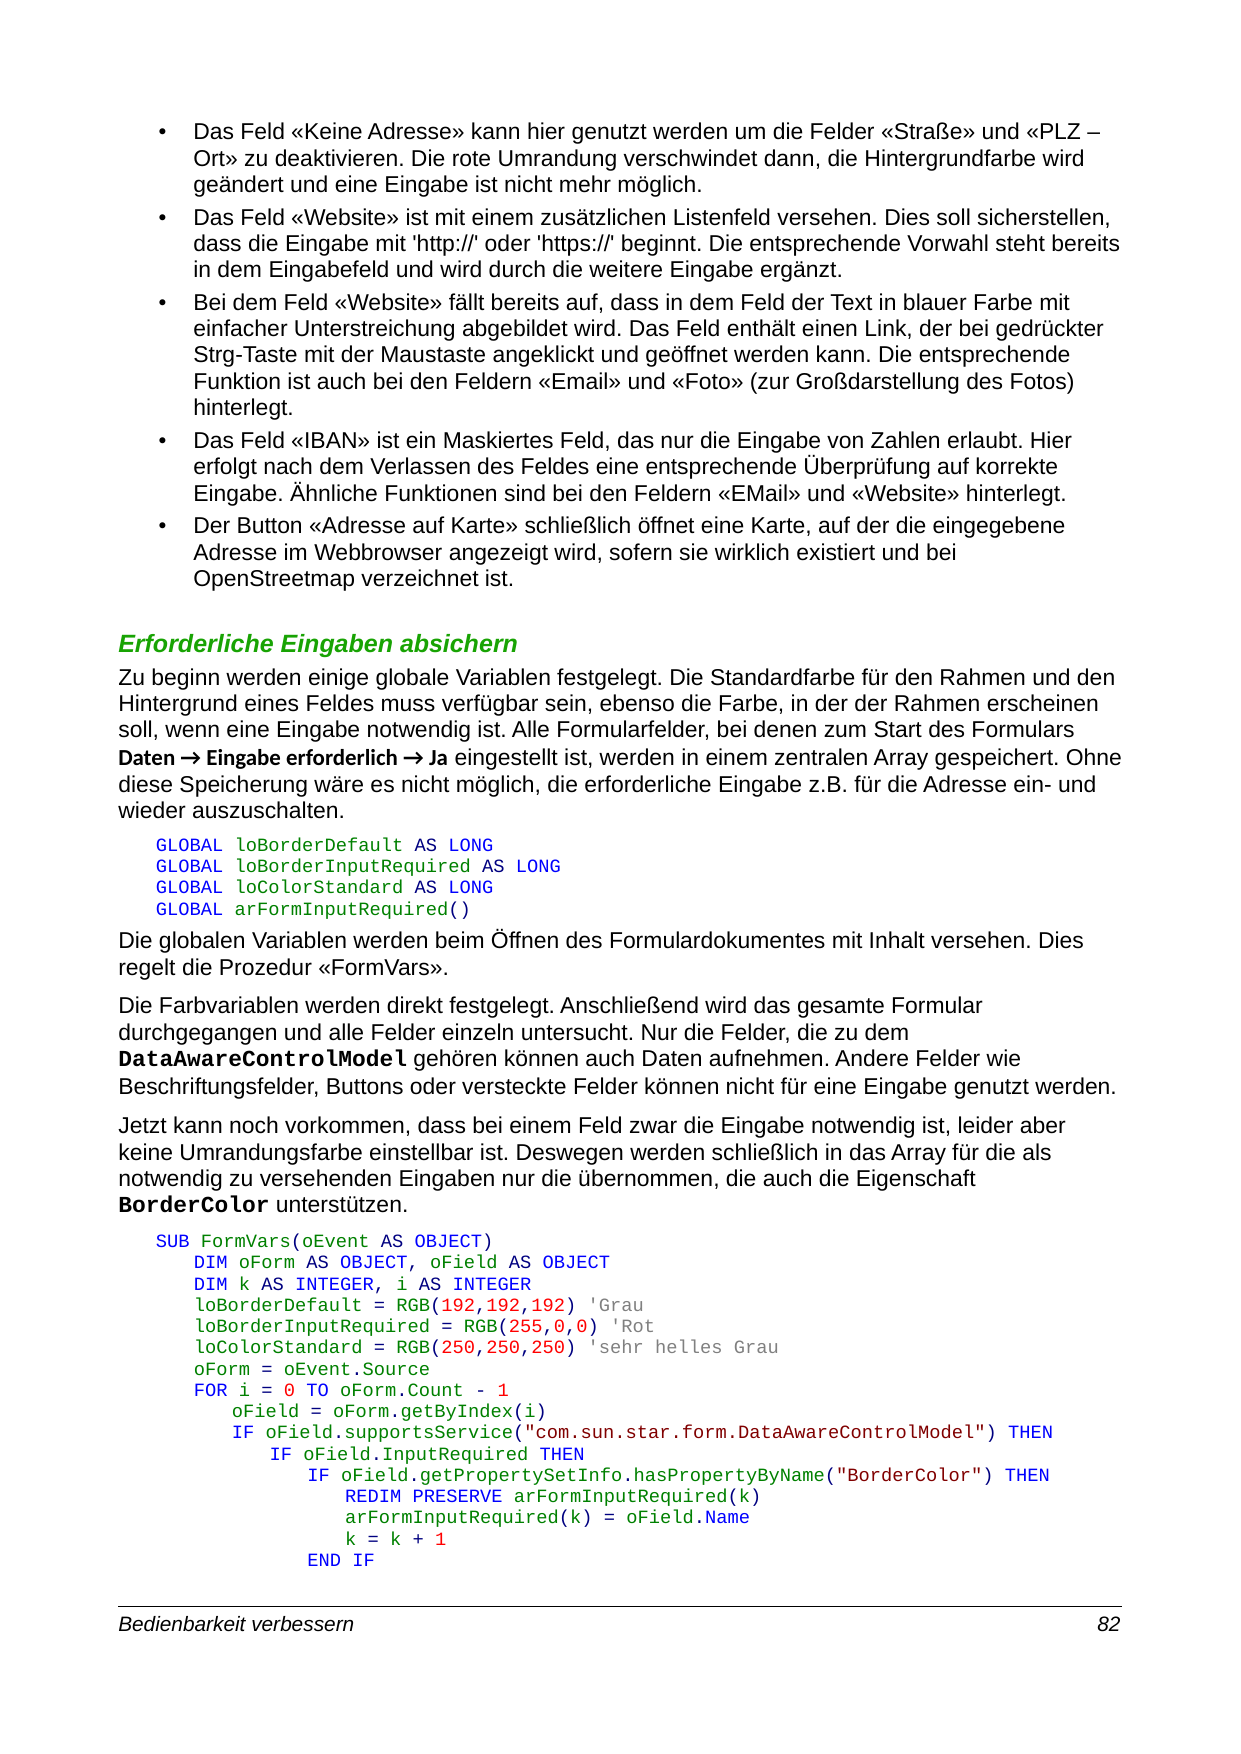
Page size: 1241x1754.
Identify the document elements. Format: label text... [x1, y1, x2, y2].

text REDIM PRESERVE arFormInputRequired(k) [156, 1487, 1122, 1508]
text loBorderDefault = RGB(192,192,192) 'Grau [156, 1296, 1122, 1317]
text GLOBAL loBorderDefault AS LONG [156, 836, 1122, 857]
list Das Feld «Website» ist mit einem zusätzlichen Listenfeld versehen. Dies soll sicherstellen, dass die Eingabe mit 'http://' oder 'https://' beginnt. Die entsprechende Vorwahl steht bereits in dem Eingabefeld und wird durch die weitere Eingabe ergänzt. [156, 203, 1122, 282]
text Die globalen Variablen werden beim Öffnen des Formulardokumentes mit Inhalt versehen. Dies regelt die Prozedur «FormVars». [118, 927, 1122, 980]
text Jetzt kann noch vorkommen, dass bei einem Feld zwar die Eingabe notwendig ist, leider aber keine Umrandungsfarbe einstellbar ist. Deswegen werden schließlich in das Array für die als notwendig zu versehenden Eingaben nur die übernommen, die auch die Eigenschaft BorderColor unterstützen. [118, 1112, 1122, 1219]
text IF oField.InputRequired THEN [156, 1444, 1122, 1466]
text loColorStandard = RGB(250,250,250) 'sehr helles Grau [156, 1338, 1122, 1359]
text IF oField.getPropertySetInfo.hasPropertyByName("BorderColor") THEN [156, 1466, 1122, 1487]
text oField = oForm.getByIndex(i) [156, 1402, 1122, 1423]
text SUB FormVars(oEvent AS OBJECT) [156, 1232, 1122, 1253]
text GLOBAL loBorderInputRequired AS LONG [156, 857, 1122, 878]
list Der Button «Adresse auf Karte» schließlich öffnet eine Karte, auf der die eingegebene Adresse im Webbrowser angezeigt wird, sofern sie wirklich existiert und bei OpenStreetmap verzeichnet ist. [156, 512, 1122, 591]
subtitle Erforderliche Eingaben absichern [118, 628, 1122, 657]
list Bei dem Feld «Website» fällt bereits auf, dass in dem Feld der Text in blauer Farbe mit einfacher Unterstreichung abgebildet wird. Das Feld enthält einen Link, der bei gedrückter Strg-Taste mit der Maustaste angeklickt und geöffnet werden kann. Die entsprechende Funktion ist auch bei den Feldern «Email» und «Foto» (zur Großdarstellung des Fotos) hinterlegt. [156, 289, 1122, 421]
text k = k + 1 [156, 1529, 1122, 1551]
text oForm = oEvent.Source [156, 1359, 1122, 1381]
text GLOBAL loColorStandard AS LONG [156, 878, 1122, 899]
list Das Feld «Keine Adresse» kann hier genutzt werden um die Felder «Straße» und «PLZ – Ort» zu deaktivieren. Die rote Umrandung verschwindet dann, die Hintergrundfarbe wird geändert und eine Eingabe ist nicht mehr möglich. [156, 118, 1122, 197]
text GLOBAL arFormInputRequired() [156, 899, 1122, 921]
list Das Feld «IBAN» ist ein Maskiertes Feld, das nur die Eingabe von Zahlen erlaubt. Hier erfolgt nach dem Verlassen des Feldes eine entsprechende Überprüfung auf korrekte Eingabe. Ähnliche Funktionen sind bei den Feldern «EMail» und «Website» hinterlegt. [156, 427, 1122, 506]
text loBorderInputRequired = RGB(255,0,0) 'Rot [156, 1317, 1122, 1338]
text Die Farbvariablen werden direkt festgelegt. Anschließend wird das gesamte Formular durchgegangen und alle Felder einzeln untersucht. Nur die Felder, die zu dem DataAwareControlModel gehören können auch Daten aufnehmen. Andere Felder wie Beschriftungsfelder, Buttons oder versteckte Felder können nicht für eine Eingabe genutzt werden. [118, 992, 1122, 1100]
text END IF [156, 1551, 1122, 1572]
text IF oField.supportsService("com.sun.star.form.DataAwareControlModel") THEN [156, 1423, 1122, 1444]
text FOR i = 0 TO oForm.Count - 1 [156, 1381, 1122, 1402]
text DIM k AS INTEGER, i AS INTEGER [156, 1274, 1122, 1296]
text DIM oForm AS OBJECT, oField AS OBJECT [156, 1253, 1122, 1274]
text Zu beginn werden einige globale Variablen festgelegt. Die Standardfarbe für den Rahmen und den Hintergrund eines Feldes muss verfügbar sein, ebenso die Farbe, in der der Rahmen erscheinen soll, wenn eine Eingabe notwendig ist. Alle Formularfelder, bei denen zum Start des Formulars Daten → Eingabe erforderlich → Ja eingestellt ist, werden in einem zentralen Array gespeichert. Ohne diese Speicherung wäre es nicht möglich, die erforderliche Eingabe z.B. für die Adresse ein- und wieder auszuschalten. [118, 663, 1122, 823]
text arFormInputRequired(k) = oField.Name [156, 1508, 1122, 1529]
